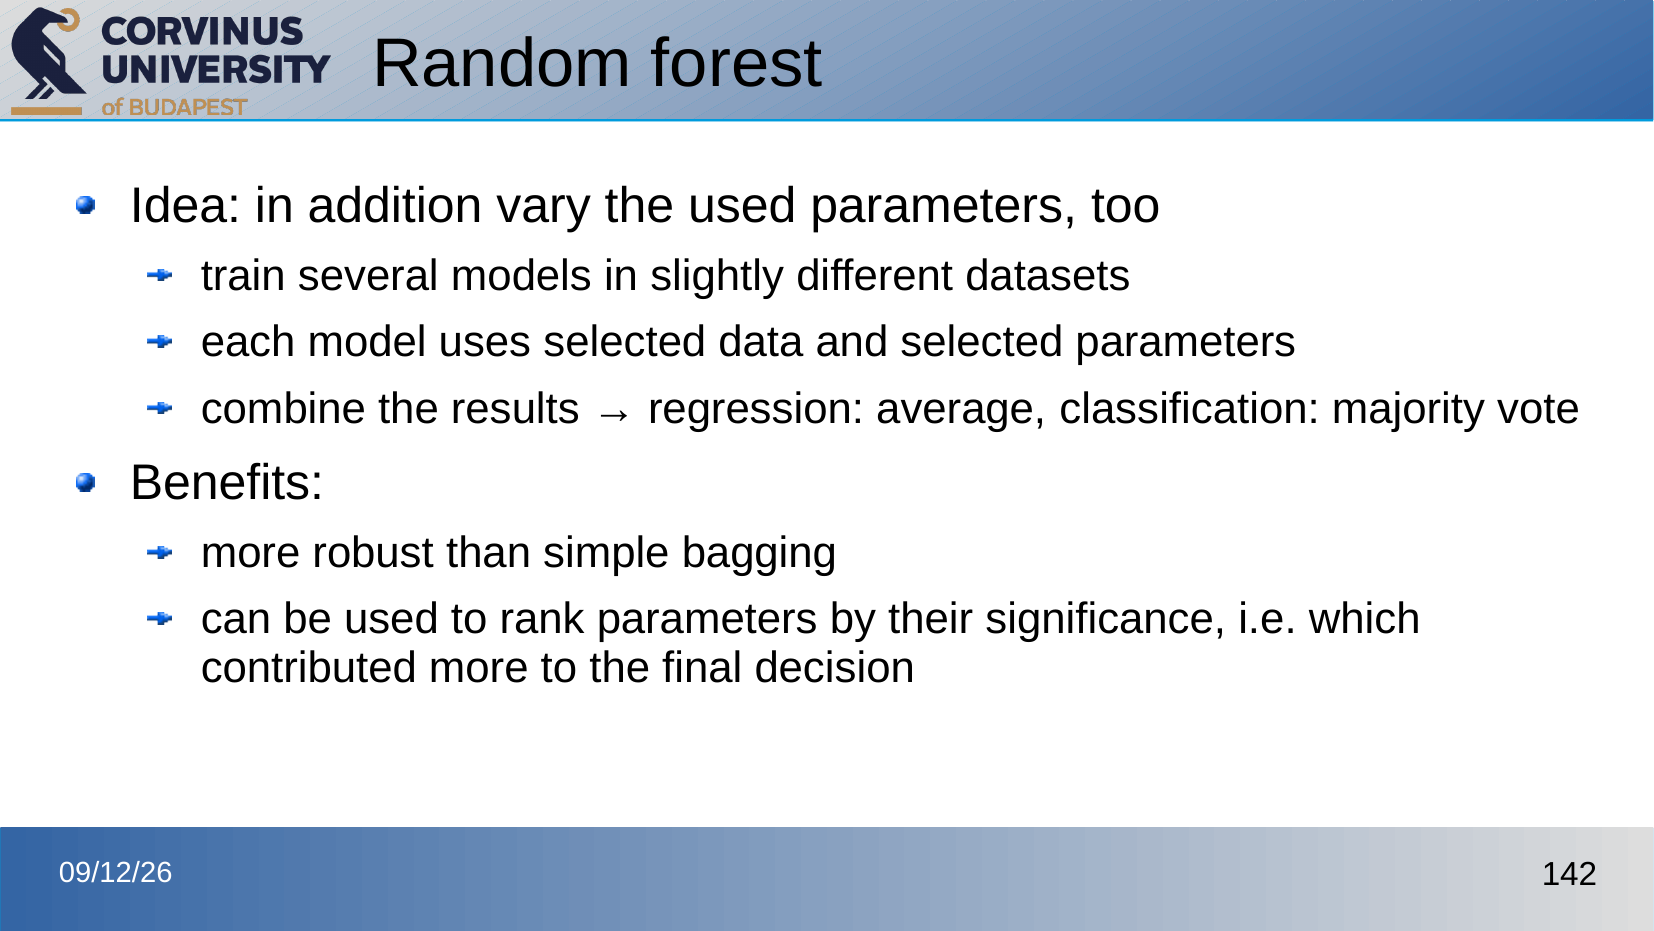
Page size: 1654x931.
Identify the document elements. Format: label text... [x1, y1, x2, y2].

list Idea: in addition vary the used parameters, too train several models in slightly different datasets each model uses selected data and selected parameters combine the results → regression: average, classification: majority vote Benefits: more robust than simple bagging can be used to rank parameters by their significance, i.e. which contributed more to the final decision [59, 177, 1595, 768]
title Random forest [372, 23, 1625, 103]
picture [11, 7, 331, 115]
